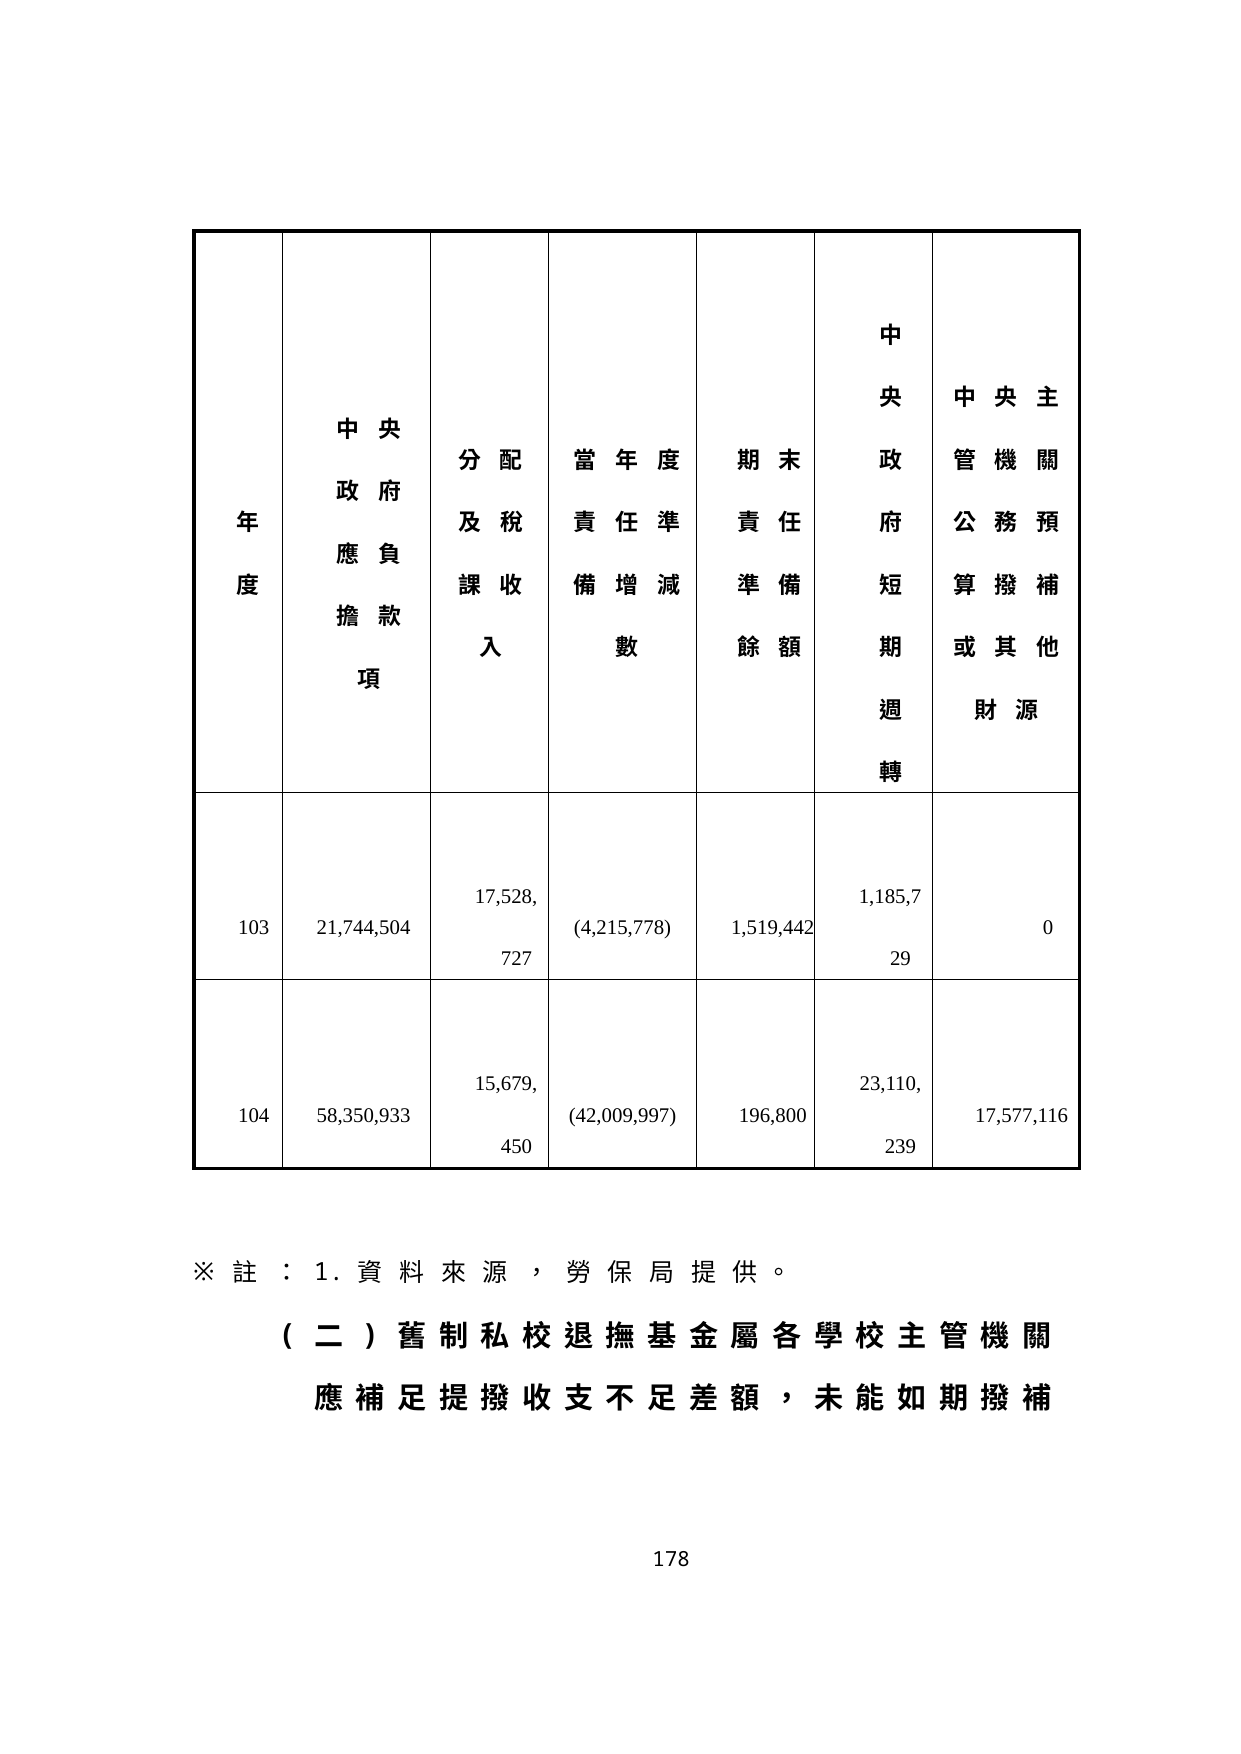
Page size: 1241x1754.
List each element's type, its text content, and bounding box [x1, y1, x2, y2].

table_cell 103 [196, 793, 282, 979]
table_cell 17,577,116 [933, 980, 1078, 1167]
table_cell 58,350,933 [283, 980, 430, 1167]
table_cell (4,215,778) [549, 793, 696, 979]
table_header 分配及稅課收入 [431, 233, 548, 792]
table_header 中央政府短期週轉 [815, 233, 932, 792]
table_cell 104 [196, 980, 282, 1167]
table_cell (42,009,997) [549, 980, 696, 1167]
text (二)舊制私校退撫基金屬各學校主管機關應補足提撥收支不足差額，未能如期撥補 [242, 1292, 1058, 1417]
table_cell 1,519,442 [697, 793, 814, 979]
table_cell 23,110,239 [815, 980, 932, 1167]
table_header 中央主管機關公務預算撥補或其他財源 [933, 233, 1078, 792]
table_cell 21,744,504 [283, 793, 430, 979]
table_header 期末責任準備餘額 [697, 233, 814, 792]
table_cell 15,679,450 [431, 980, 548, 1167]
table_cell 0 [933, 793, 1078, 979]
table_header 年度 [196, 233, 282, 792]
table_header 中央政府應負擔款項 [283, 233, 430, 792]
table_header 當年度責任準備增減數 [549, 233, 696, 792]
table_cell 1,185,729 [815, 793, 932, 979]
table_cell 196,800 [697, 980, 814, 1167]
text ※註：1.資料來源，勞保局提供。 [183, 1229, 1058, 1292]
table_cell 17,528,727 [431, 793, 548, 979]
